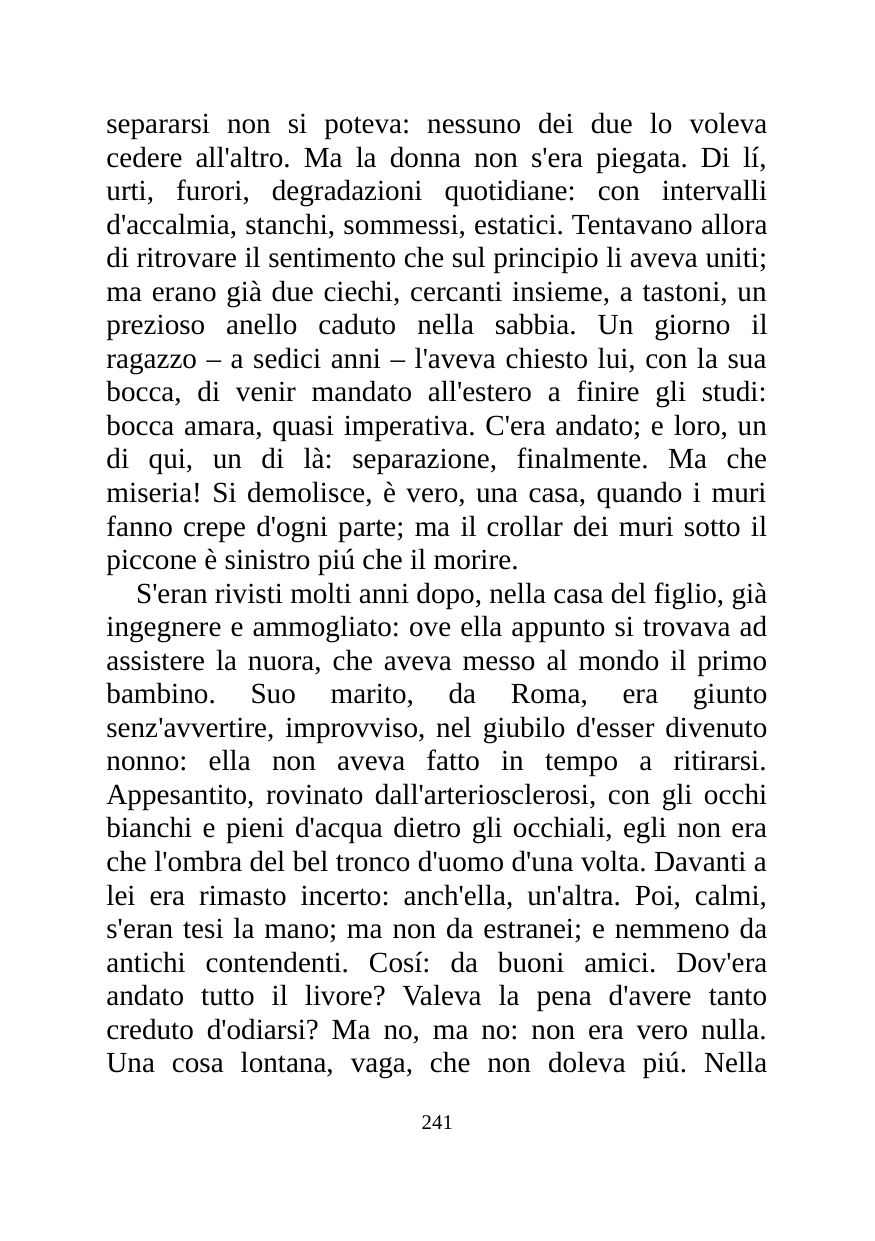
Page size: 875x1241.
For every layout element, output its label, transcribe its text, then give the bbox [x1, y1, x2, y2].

text separarsi non si poteva: nessuno dei due lo voleva cedere all'altro. Ma la donna non s'era piegata. Di lí, urti, furori, degradazioni quotidiane: con intervalli d'accalmia, stanchi, sommessi, estatici. Tentavano allora di ritrovare il sentimento che sul principio li aveva uniti; ma erano già due ciechi, cercanti insieme, a tastoni, un prezioso anello caduto nella sabbia. Un giorno il ragazzo – a sedici anni – l'aveva chiesto lui, con la sua bocca, di venir mandato all'estero a finire gli studi: bocca amara, quasi imperativa. C'era andato; e loro, un di qui, un di là: separazione, finalmente. Ma che miseria! Si demolisce, è vero, una casa, quando i muri fanno crepe d'ogni parte; ma il crollar dei muri sotto il piccone è sinistro piú che il morire. [106, 106, 768, 576]
text S'eran rivisti molti anni dopo, nella casa del figlio, già ingegnere e ammogliato: ove ella appunto si trovava ad assistere la nuora, che aveva messo al mondo il primo bambino. Suo marito, da Roma, era giunto senz'avvertire, improvviso, nel giubilo d'esser divenuto nonno: ella non aveva fatto in tempo a ritirarsi. Appesantito, rovinato dall'arteriosclerosi, con gli occhi bianchi e pieni d'acqua dietro gli occhiali, egli non era che l'ombra del bel tronco d'uomo d'una volta. Davanti a lei era rimasto incerto: anch'ella, un'altra. Poi, calmi, s'eran tesi la mano; ma non da estranei; e nemmeno da antichi contendenti. Cosí: da buoni amici. Dov'era andato tutto il livore? Valeva la pena d'avere tanto creduto d'odiarsi? Ma no, ma no: non era vero nulla. Una cosa lontana, vaga, che non doleva piú. Nella [106, 576, 768, 1079]
